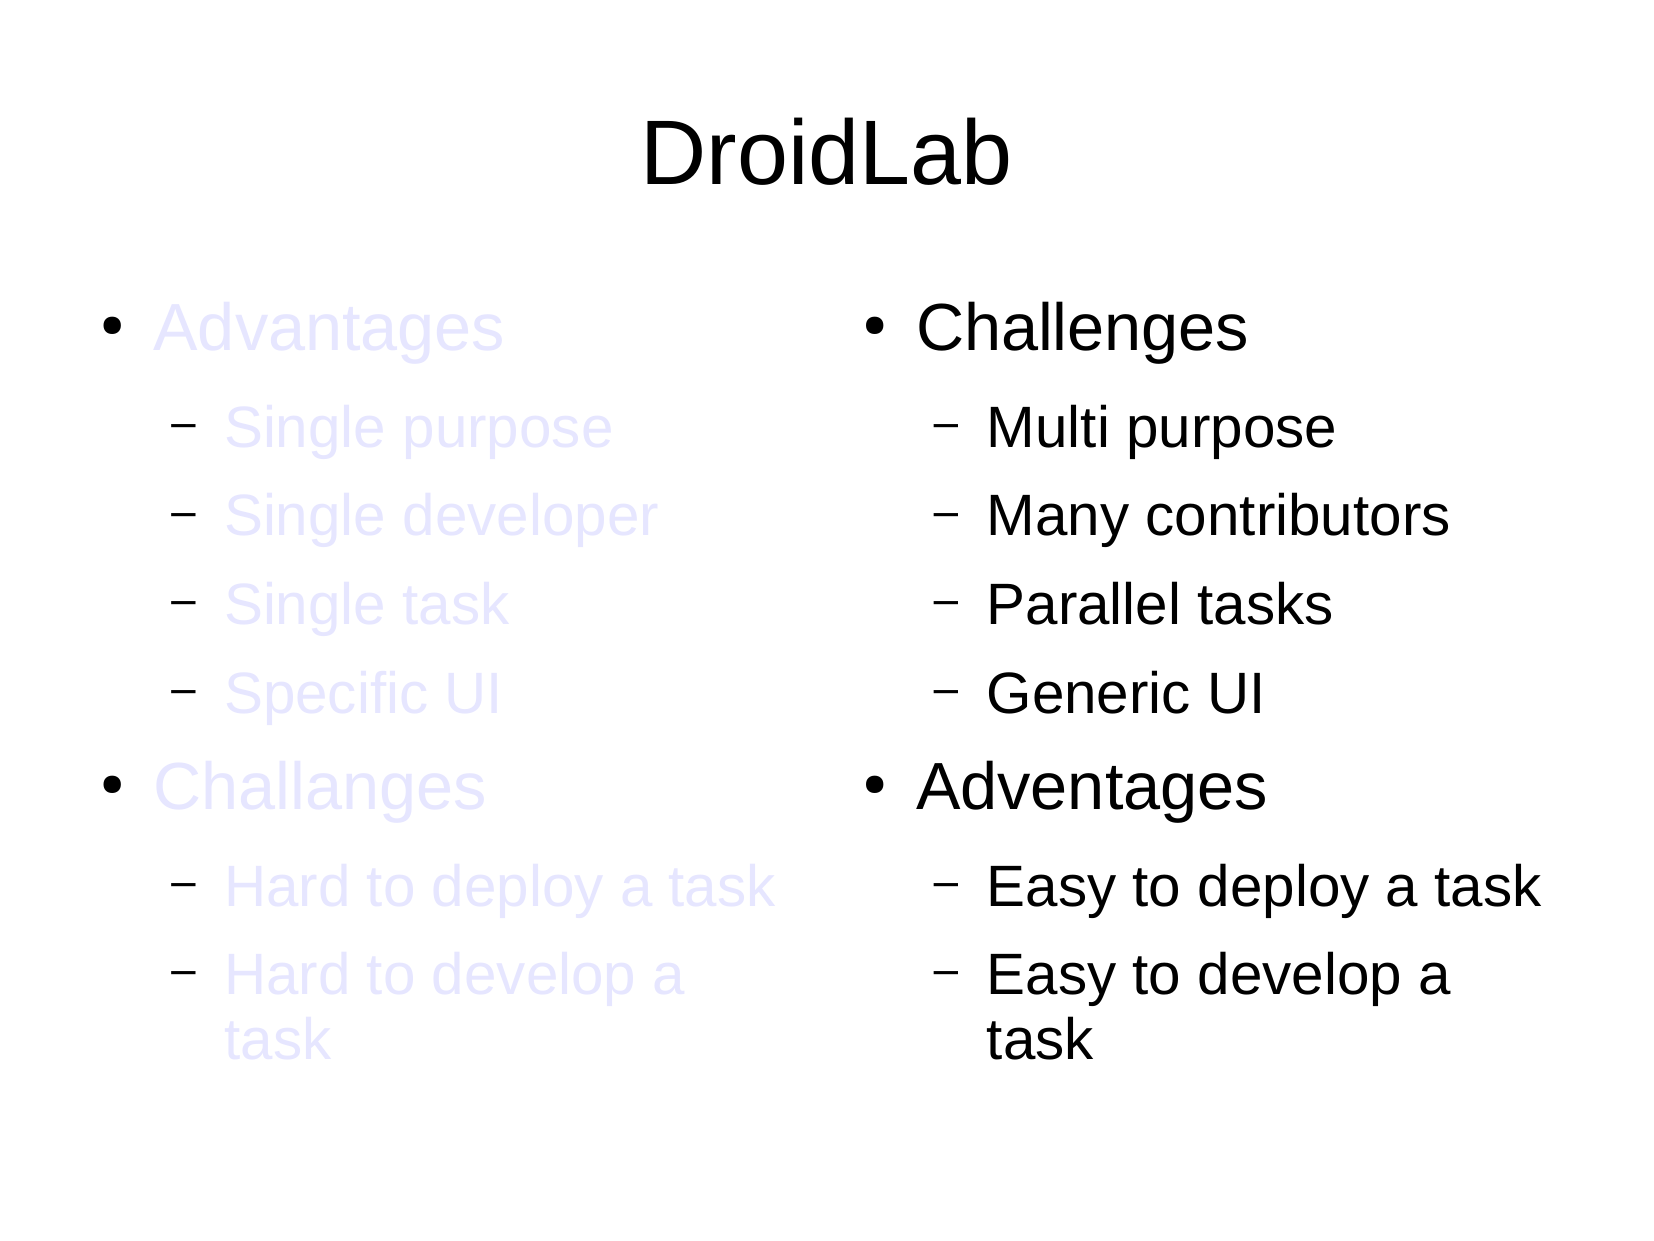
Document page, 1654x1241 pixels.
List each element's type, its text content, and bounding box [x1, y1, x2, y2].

list Advantages Single purpose Single developer Single task Specific UI Challanges Hard to deploy a task Hard to develop a task [82, 290, 809, 1109]
list Challenges Multi purpose Many contributors Parallel tasks Generic UI Adventages Easy to deploy a task Easy to develop a task [845, 290, 1572, 1109]
title DroidLab [82, 49, 1571, 257]
